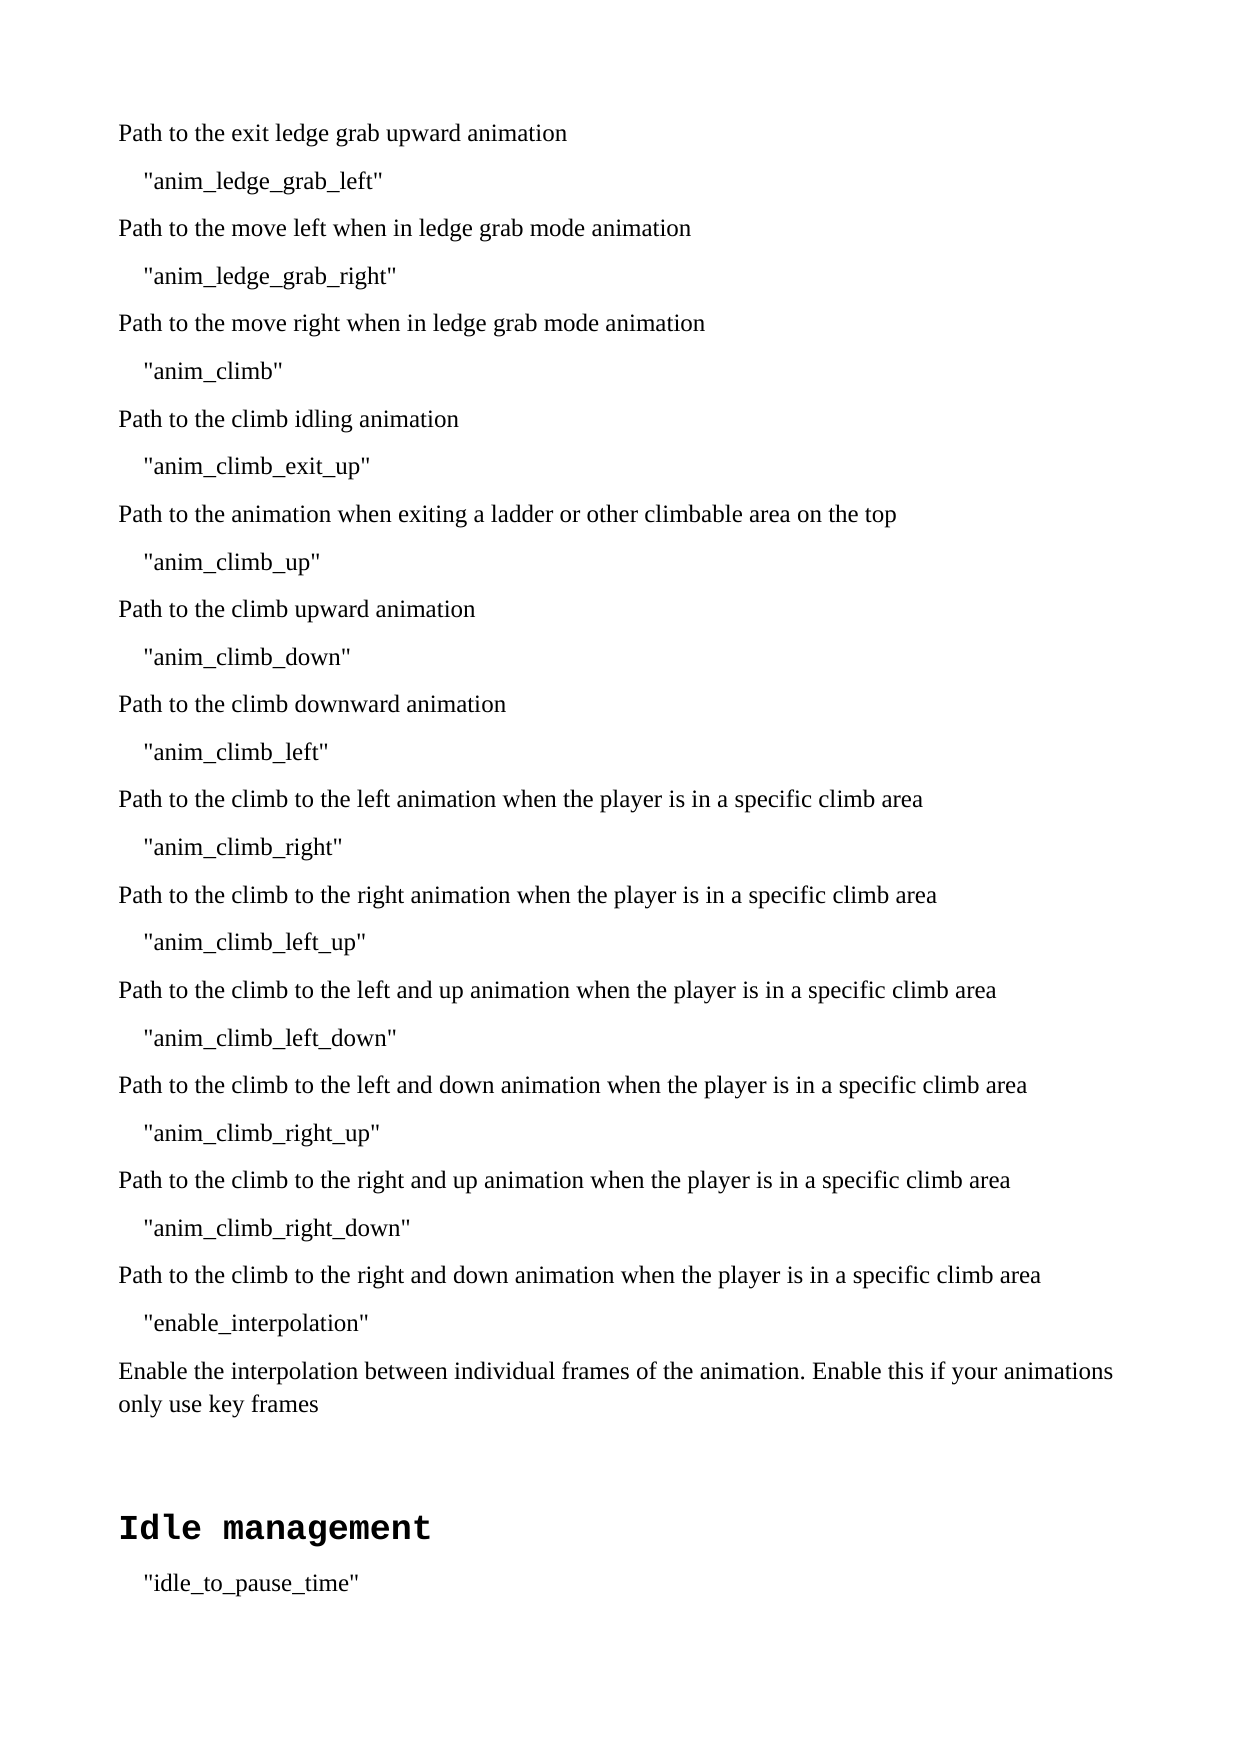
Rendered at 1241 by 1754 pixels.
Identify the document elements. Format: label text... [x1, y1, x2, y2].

text "anim_climb_right" [118, 832, 1122, 861]
text "anim_climb_exit_up" [118, 451, 1122, 480]
text "anim_climb_left_down" [118, 1023, 1122, 1051]
text "anim_ledge_grab_left" [118, 166, 1122, 194]
text Path to the move right when in ledge grab mode animation [118, 308, 1122, 337]
text "anim_climb_left" [118, 737, 1122, 766]
text Path to the exit ledge grab upward animation [118, 118, 1122, 147]
text Enable the interpolation between individual frames of the animation. Enable this if your animations only use key frames [118, 1356, 1122, 1418]
text "anim_climb_down" [118, 642, 1122, 671]
text "idle_to_pause_time" [118, 1568, 1122, 1597]
text "anim_climb_right_down" [118, 1213, 1122, 1242]
text Path to the climb to the right and up animation when the player is in a specific climb area [118, 1165, 1122, 1194]
text "anim_ledge_grab_right" [118, 261, 1122, 290]
text Path to the climb idling animation [118, 404, 1122, 432]
text Path to the move left when in ledge grab mode animation [118, 213, 1122, 242]
text Path to the climb downward animation [118, 689, 1122, 718]
text "enable_interpolation" [118, 1308, 1122, 1337]
text Path to the climb to the left and up animation when the player is in a specific climb area [118, 975, 1122, 1004]
text Path to the climb to the right and down animation when the player is in a specific climb area [118, 1261, 1122, 1289]
text Path to the climb to the right animation when the player is in a specific climb area [118, 880, 1122, 908]
text "anim_climb_left_up" [118, 927, 1122, 956]
subtitle Idle management [118, 1510, 1122, 1550]
text Path to the climb to the left and down animation when the player is in a specific climb area [118, 1070, 1122, 1099]
text "anim_climb" [118, 356, 1122, 385]
text Path to the animation when exiting a ladder or other climbable area on the top [118, 499, 1122, 528]
text "anim_climb_right_up" [118, 1118, 1122, 1147]
text Path to the climb upward animation [118, 594, 1122, 623]
text Path to the climb to the left animation when the player is in a specific climb area [118, 784, 1122, 813]
text "anim_climb_up" [118, 547, 1122, 575]
